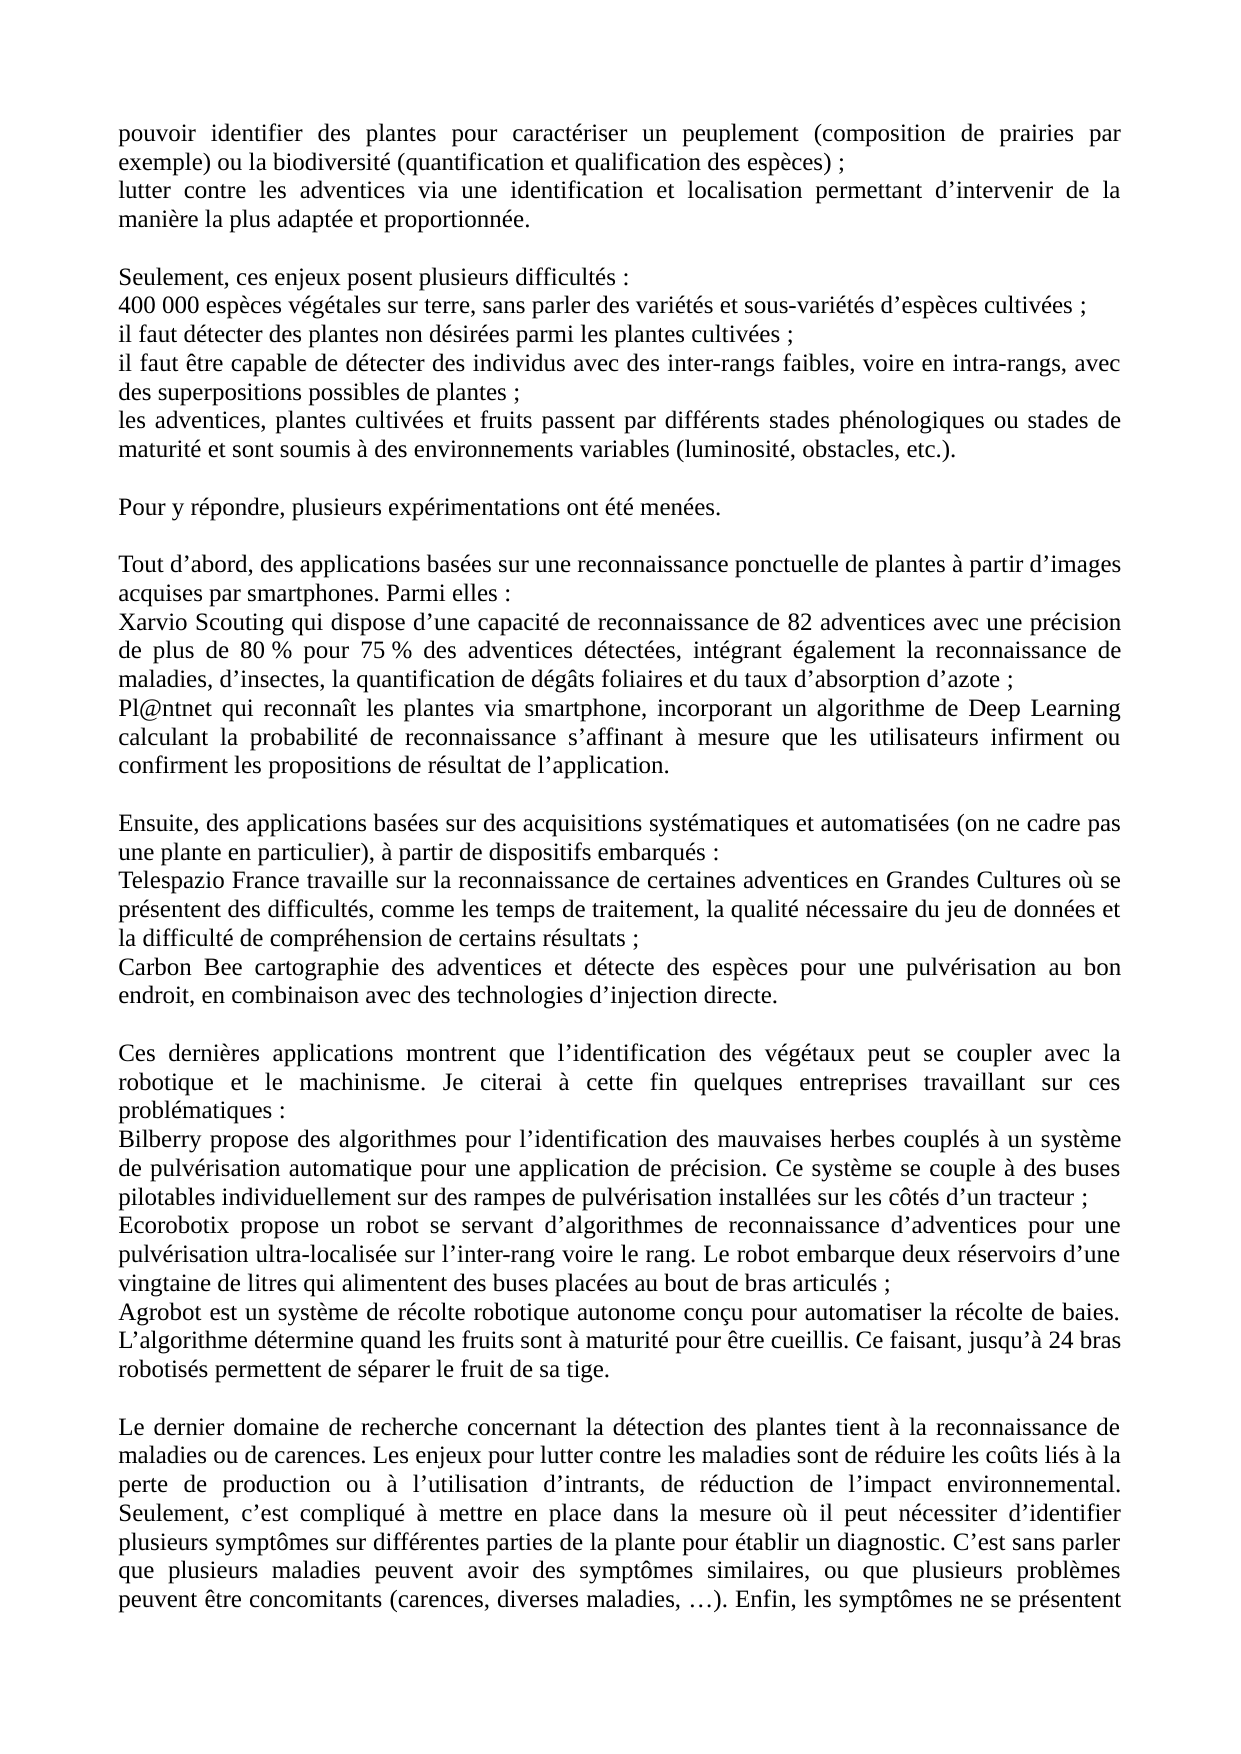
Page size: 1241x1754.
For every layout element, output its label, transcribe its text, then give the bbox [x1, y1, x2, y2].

text Bilberry propose des algorithmes pour l’identification des mauvaises herbes couplés à un système de pulvérisation automatique pour une application de précision. Ce système se couple à des buses pilotables individuellement sur des rampes de pulvérisation installées sur les côtés d’un tracteur ; [118, 1124, 1122, 1211]
text pouvoir identifier des plantes pour caractériser un peuplement (composition de prairies par exemple) ou la biodiversité (quantification et qualification des espèces) ; [118, 118, 1122, 176]
text Carbon Bee cartographie des adventices et détecte des espèces pour une pulvérisation au bon endroit, en combinaison avec des technologies d’injection directe. [118, 952, 1122, 1009]
text Tout d’abord, des applications basées sur une reconnaissance ponctuelle de plantes à partir d’images acquises par smartphones. Parmi elles : [118, 549, 1122, 607]
text Pour y répondre, plusieurs expérimentations ont été menées. [118, 492, 1122, 521]
text Xarvio Scouting qui dispose d’une capacité de reconnaissance de 82 adventices avec une précision de plus de 80 % pour 75 % des adventices détectées, intégrant également la reconnaissance de maladies, d’insectes, la quantification de dégâts foliaires et du taux d’absorption d’azote ; [118, 607, 1122, 693]
text 400 000 espèces végétales sur terre, sans parler des variétés et sous-variétés d’espèces cultivées ; [118, 291, 1122, 319]
text les adventices, plantes cultivées et fruits passent par différents stades phénologiques ou stades de maturité et sont soumis à des environnements variables (luminosité, obstacles, etc.). [118, 406, 1122, 463]
text Seulement, ces enjeux posent plusieurs difficultés : [118, 262, 1122, 291]
text Ces dernières applications montrent que l’identification des végétaux peut se coupler avec la robotique et le machinisme. Je citerai à cette fin quelques entreprises travaillant sur ces problématiques : [118, 1038, 1122, 1124]
text Telespazio France travaille sur la reconnaissance de certaines adventices en Grandes Cultures où se présentent des difficultés, comme les temps de traitement, la qualité nécessaire du jeu de données et la difficulté de compréhension de certains résultats ; [118, 866, 1122, 952]
text il faut être capable de détecter des individus avec des inter-rangs faibles, voire en intra-rangs, avec des superpositions possibles de plantes ; [118, 348, 1122, 406]
text il faut détecter des plantes non désirées parmi les plantes cultivées ; [118, 319, 1122, 348]
text Pl@ntnet qui reconnaît les plantes via smartphone, incorporant un algorithme de Deep Learning calculant la probabilité de reconnaissance s’affinant à mesure que les utilisateurs infirment ou confirment les propositions de résultat de l’application. [118, 693, 1122, 779]
text Agrobot est un système de récolte robotique autonome conçu pour automatiser la récolte de baies. L’algorithme détermine quand les fruits sont à maturité pour être cueillis. Ce faisant, jusqu’à 24 bras robotisés permettent de séparer le fruit de sa tige. [118, 1297, 1122, 1383]
text Ecorobotix propose un robot se servant d’algorithmes de reconnaissance d’adventices pour une pulvérisation ultra-localisée sur l’inter-rang voire le rang. Le robot embarque deux réservoirs d’une vingtaine de litres qui alimentent des buses placées au bout de bras articulés ; [118, 1211, 1122, 1297]
text Ensuite, des applications basées sur des acquisitions systématiques et automatisées (on ne cadre pas une plante en particulier), à partir de dispositifs embarqués : [118, 808, 1122, 866]
text lutter contre les adventices via une identification et localisation permettant d’intervenir de la manière la plus adaptée et proportionnée. [118, 176, 1122, 233]
text Le dernier domaine de recherche concernant la détection des plantes tient à la reconnaissance de maladies ou de carences. Les enjeux pour lutter contre les maladies sont de réduire les coûts liés à la perte de production ou à l’utilisation d’intrants, de réduction de l’impact environnemental. Seulement, c’est compliqué à mettre en place dans la mesure où il peut nécessiter d’identifier plusieurs symptômes sur différentes parties de la plante pour établir un diagnostic. C’est sans parler que plusieurs maladies peuvent avoir des symptômes similaires, ou que plusieurs problèmes peuvent être concomitants (carences, diverses maladies, …). Enfin, les symptômes ne se présentent [118, 1412, 1122, 1613]
